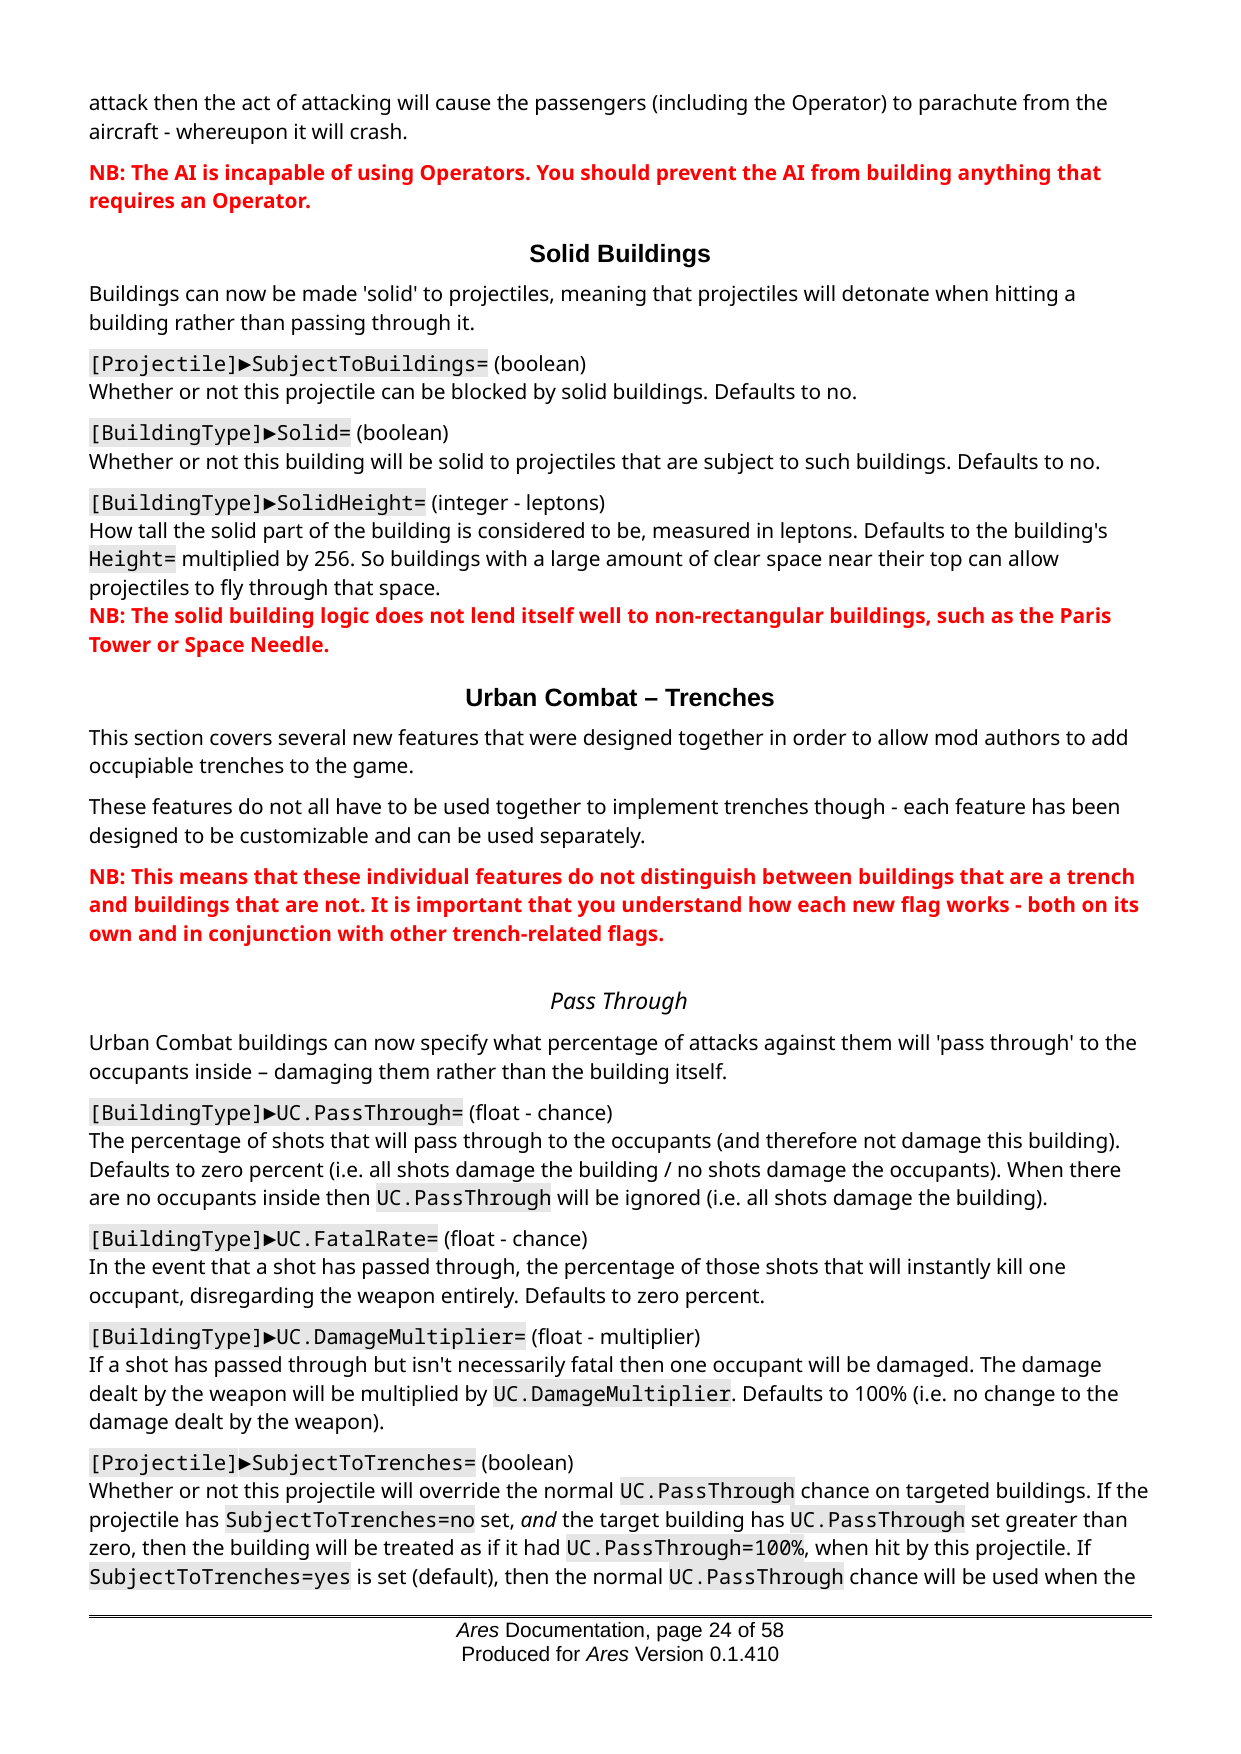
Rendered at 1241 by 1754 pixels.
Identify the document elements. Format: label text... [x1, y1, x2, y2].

text This section covers several new features that were designed together in order to allow mod authors to add occupiable trenches to the game. [88, 723, 1152, 780]
subtitle Pass Through [88, 985, 1152, 1016]
text [BuildingType]►UC.PassThrough= (float - chance) The percentage of shots that will pass through to the occupants (and therefore not damage this building). Defaults to zero percent (i.e. all shots damage the building / no shots damage the occupants). When there are no occupants inside then UC.PassThrough will be ignored (i.e. all shots damage the building). [88, 1098, 1152, 1212]
text NB: The AI is incapable of using Operators. You should prevent the AI from building anything that requires an Operator. [88, 158, 1152, 215]
text [BuildingType]►SolidHeight= (integer - leptons) How tall the solid part of the building is considered to be, measured in leptons. Defaults to the building's Height= multiplied by 256. So buildings with a large amount of clear space near their top can allow projectiles to fly through that space. NB: The solid building logic does not lend itself well to non-rectangular buildings, such as the Paris Tower or Space Needle. [88, 488, 1152, 658]
text attack then the act of attacking will cause the passengers (including the Operator) to parachute from the aircraft - whereupon it will crash. [88, 88, 1152, 145]
text These features do not all have to be used together to implement trenches though - each feature has been designed to be customizable and can be used separately. [88, 792, 1152, 849]
subtitle Urban Combat – Trenches [88, 683, 1152, 711]
text [BuildingType]►UC.DamageMultiplier= (float - multiplier) If a shot has passed through but isn't necessarily fatal then one occupant will be damaged. The damage dealt by the weapon will be multiplied by UC.DamageMultiplier. Defaults to 100% (i.e. no change to the damage dealt by the weapon). [88, 1322, 1152, 1436]
text NB: This means that these individual features do not distinguish between buildings that are a trench and buildings that are not. It is important that you understand how each new flag works - both on its own and in conjunction with other trench-related flags. [88, 862, 1152, 947]
text [Projectile]►SubjectToTrenches= (boolean) Whether or not this projectile will override the normal UC.PassThrough chance on targeted buildings. If the projectile has SubjectToTrenches=no set, and the target building has UC.PassThrough set greater than zero, then the building will be treated as if it had UC.PassThrough=100%, when hit by this projectile. If SubjectToTrenches=yes is set (default), then the normal UC.PassThrough chance will be used when the [88, 1448, 1152, 1590]
text [BuildingType]►Solid= (boolean) Whether or not this building will be solid to projectiles that are subject to such buildings. Defaults to no. [88, 418, 1152, 475]
text [Projectile]►SubjectToBuildings= (boolean) Whether or not this projectile can be blocked by solid buildings. Defaults to no. [88, 349, 1152, 406]
text Urban Combat buildings can now specify what percentage of attacks against them will 'pass through' to the occupants inside – damaging them rather than the building itself. [88, 1028, 1152, 1085]
text Buildings can now be made 'solid' to projectiles, meaning that projectiles will detonate when hitting a building rather than passing through it. [88, 279, 1152, 336]
text [BuildingType]►UC.FatalRate= (float - chance) In the event that a shot has passed through, the percentage of those shots that will instantly kill one occupant, disregarding the weapon entirely. Defaults to zero percent. [88, 1224, 1152, 1309]
subtitle Solid Buildings [88, 239, 1152, 268]
